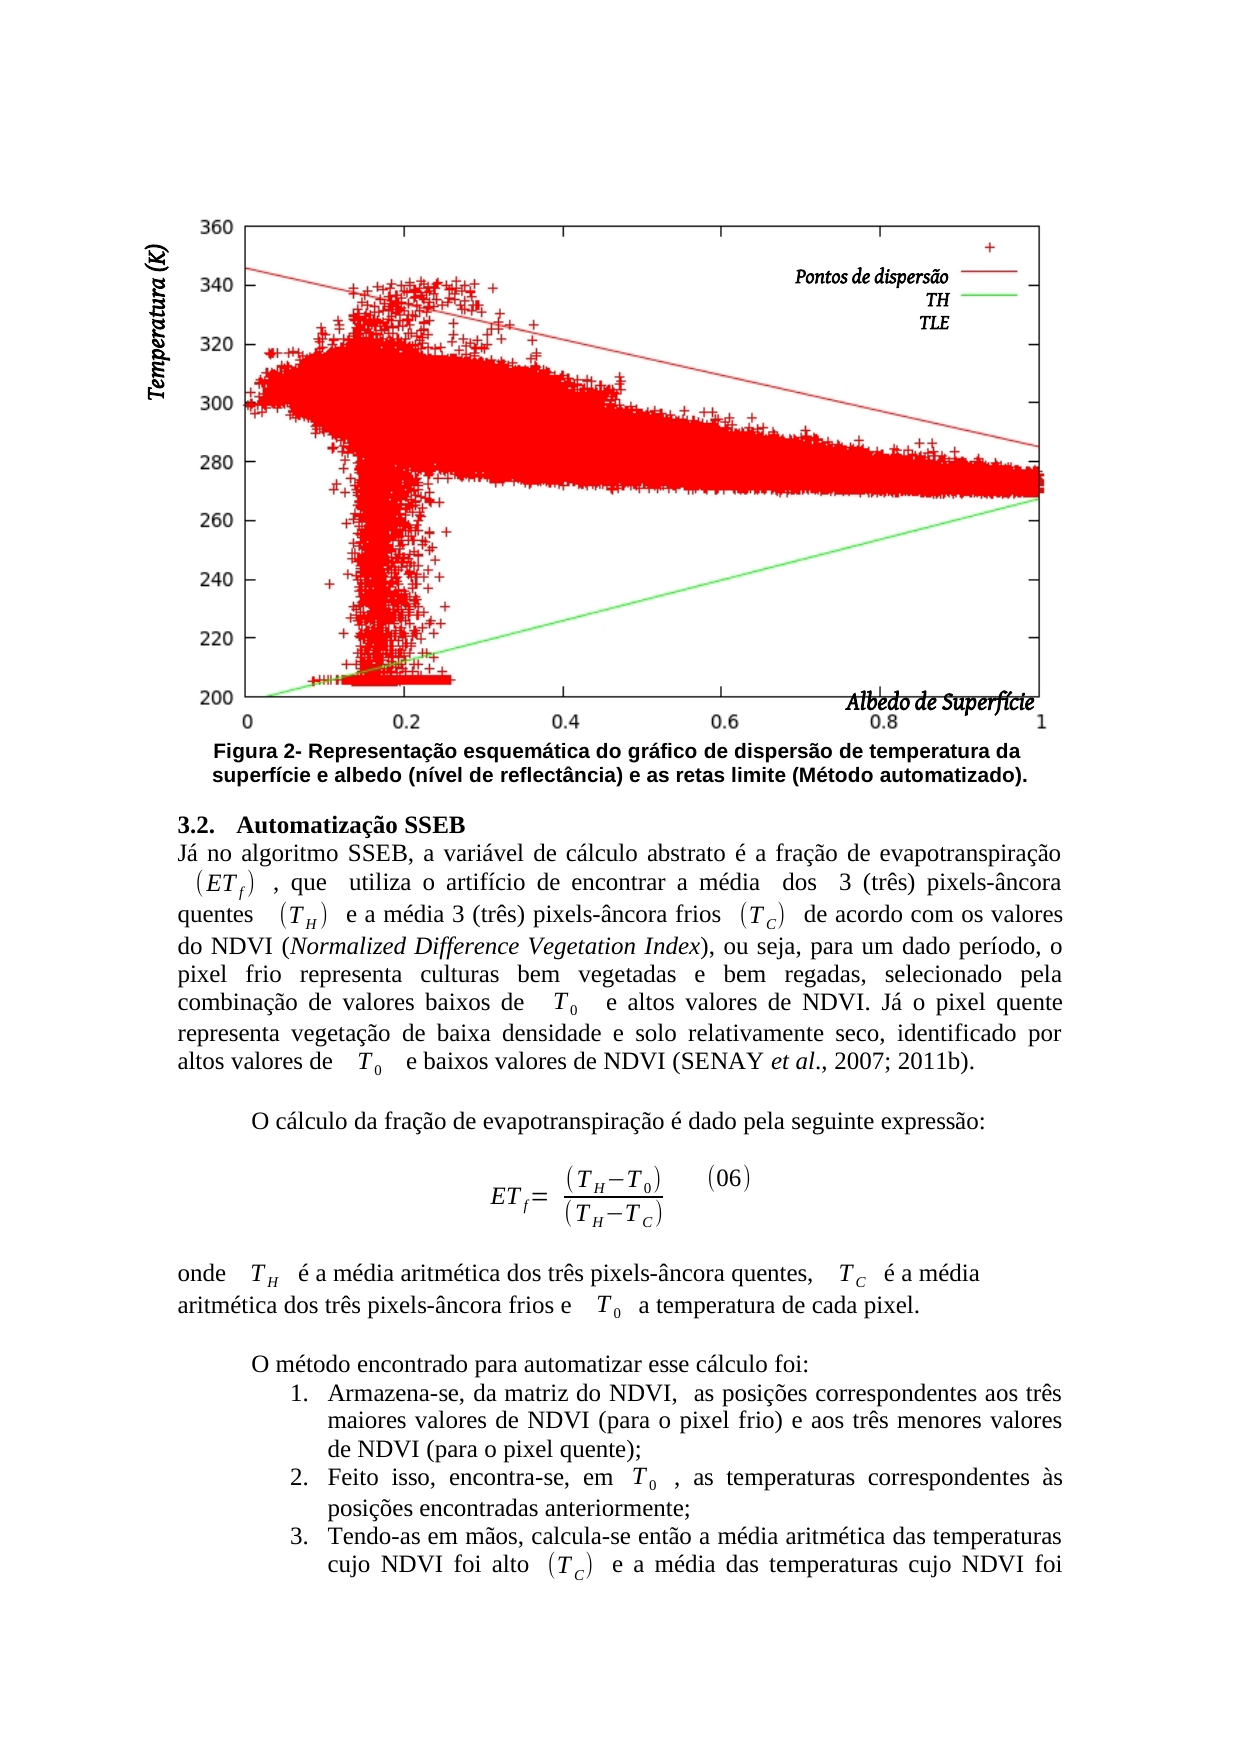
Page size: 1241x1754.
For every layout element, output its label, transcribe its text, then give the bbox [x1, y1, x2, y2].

text O cálculo da fração de evapotranspiração é dado pela seguinte expressão: [177, 1107, 1063, 1135]
list Armazena-se, da matriz do NDVI, as posições correspondentes aos três maiores valores de NDVI (para o pixel frio) e aos três menores valores de NDVI (para o pixel quente); [290, 1378, 1063, 1462]
list Feito isso, encontra-se, em, as temperaturas correspondentes às posições encontradas anteriormente; [290, 1462, 1063, 1522]
text Figura 2- Representação esquemática do gráfico de dispersão de temperatura da [177, 740, 1063, 763]
list Tendo-as em mãos, calcula-se então a média aritmética das temperaturas cujo NDVI foi altoe a média das temperaturas cujo NDVI foi baixo [290, 1522, 1063, 1582]
text superfície e albedo (nível de reflectância) e as retas limite (Método automatizado). [177, 763, 1063, 787]
title Automatização SSEB [177, 811, 1063, 839]
picture [177, 206, 1063, 740]
text Já no algoritmo SSEB, a variável de cálculo abstrato é a fração de evapotranspiração , que utiliza o artifício de encontrar a média dos 3 (três) pixels-âncora quentes e a média 3 (três) pixels-âncora friosde acordo com os valores do NDVI (Normalized Difference Vegetation Index), ou seja, para um dado período, o pixel frio representa culturas bem vegetadas e bem regadas, selecionado pela combinação de valores baixos de e altos valores de NDVI. Já o pixel quente representa vegetação de baixa densidade e solo relativamente seco, identificado por altos valores de e baixos valores de NDVI (SENAY et al., 2007; 2011b). [177, 839, 1063, 1079]
text onde é a média aritmética dos três pixels-âncora quentes, é a média aritmética dos três pixels-âncora frios e a temperatura de cada pixel. [177, 1259, 1063, 1322]
text O método encontrado para automatizar esse cálculo foi: [177, 1350, 1063, 1378]
